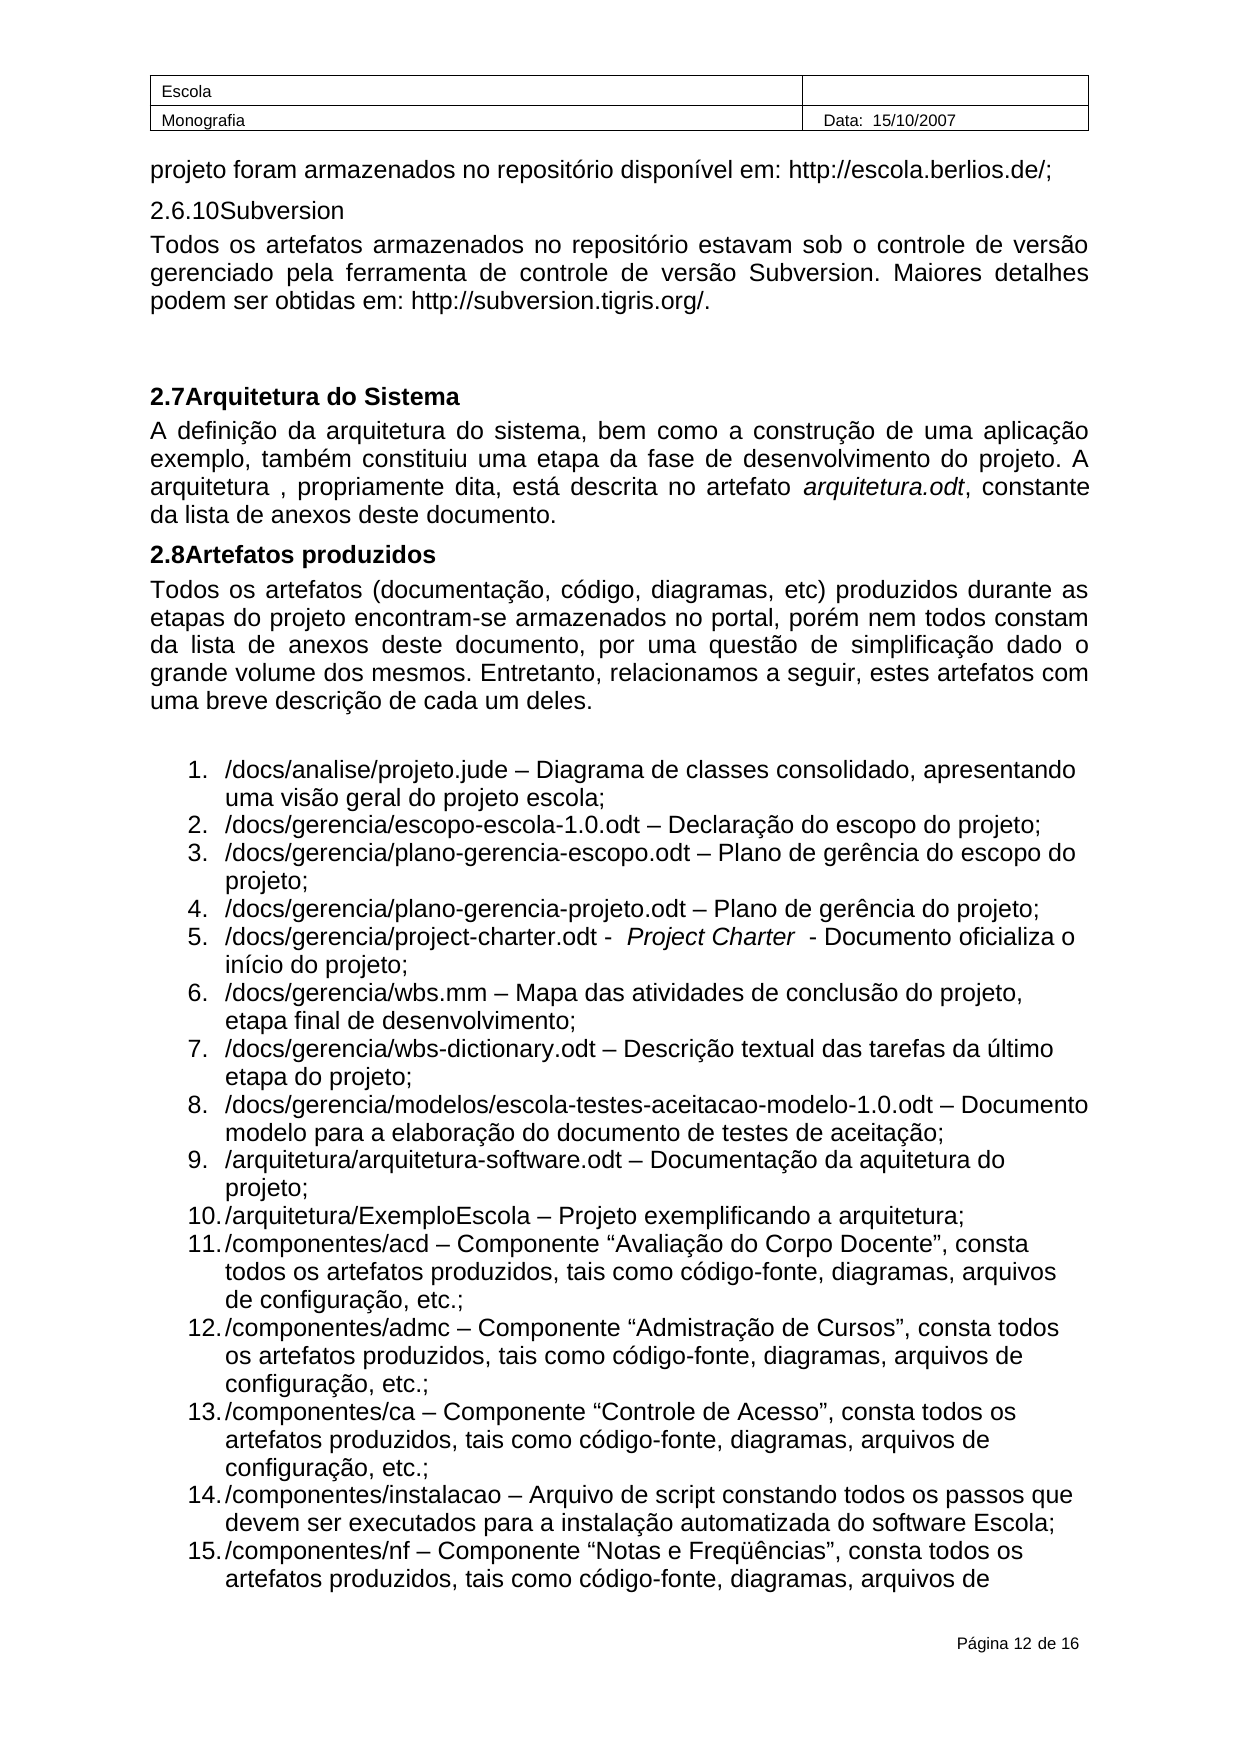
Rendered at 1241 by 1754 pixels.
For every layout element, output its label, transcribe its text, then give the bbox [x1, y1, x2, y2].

list /componentes/admc – Componente “Admistração de Cursos”, consta todos os artefatos produzidos, tais como código-fonte, diagramas, arquivos de configuração, etc.; [187, 1314, 1090, 1397]
list /docs/gerencia/project-charter.odt - Project Charter - Documento oficializa o início do projeto; [187, 923, 1090, 979]
list /docs/gerencia/plano-gerencia-projeto.odt – Plano de gerência do projeto; [187, 895, 1090, 923]
list /arquitetura/ExemploEscola – Projeto exemplificando a arquitetura; [187, 1202, 1090, 1230]
subtitle Artefatos produzidos [150, 541, 1090, 569]
list /componentes/ca – Componente “Controle de Acesso”, consta todos os artefatos produzidos, tais como código-fonte, diagramas, arquivos de configuração, etc.; [187, 1397, 1090, 1481]
text A definição da arquitetura do sistema, bem como a construção de uma aplicação exemplo, também constituiu uma etapa da fase de desenvolvimento do projeto. A arquitetura , propriamente dita, está descrita no artefato arquitetura.odt, constante da lista de anexos deste documento. [150, 417, 1090, 529]
text Todos os artefatos (documentação, código, diagramas, etc) produzidos durante as etapas do projeto encontram-se armazenados no portal, porém nem todos constam da lista de anexos deste documento, por uma questão de simplificação dado o grande volume dos mesmos. Entretanto, relacionamos a seguir, estes artefatos com uma breve descrição de cada um deles. [150, 575, 1090, 715]
list /arquitetura/arquitetura-software.odt – Documentação da aquitetura do projeto; [187, 1146, 1090, 1202]
list /docs/gerencia/wbs-dictionary.odt – Descrição textual das tarefas da último etapa do projeto; [187, 1034, 1090, 1090]
list /docs/gerencia/wbs.mm – Mapa das atividades de conclusão do projeto, etapa final de desenvolvimento; [187, 979, 1090, 1034]
text projeto foram armazenados no repositório disponível em: http://escola.berlios.de/; [150, 156, 1090, 184]
text Todos os artefatos armazenados no repositório estavam sob o controle de versão gerenciado pela ferramenta de controle de versão Subversion. Maiores detalhes podem ser obtidas em: http://subversion.tigris.org/. [150, 231, 1090, 314]
list /componentes/nf – Componente “Notas e Freqüências”, consta todos os artefatos produzidos, tais como código-fonte, diagramas, arquivos de [187, 1537, 1090, 1593]
subtitle Arquitetura do Sistema [150, 383, 1090, 411]
list /componentes/acd – Componente “Avaliação do Corpo Docente”, consta todos os artefatos produzidos, tais como código-fonte, diagramas, arquivos de configuração, etc.; [187, 1230, 1090, 1314]
list /componentes/instalacao – Arquivo de script constando todos os passos que devem ser executados para a instalação automatizada do software Escola; [187, 1481, 1090, 1537]
list /docs/analise/projeto.jude – Diagrama de classes consolidado, apresentando uma visão geral do projeto escola; [187, 755, 1090, 811]
list /docs/gerencia/modelos/escola-testes-aceitacao-modelo-1.0.odt – Documento modelo para a elaboração do documento de testes de aceitação; [187, 1090, 1090, 1146]
list /docs/gerencia/plano-gerencia-escopo.odt – Plano de gerência do escopo do projeto; [187, 839, 1090, 895]
subtitle Subversion [150, 197, 1090, 224]
list /docs/gerencia/escopo-escola-1.0.odt – Declaração do escopo do projeto; [187, 811, 1090, 839]
